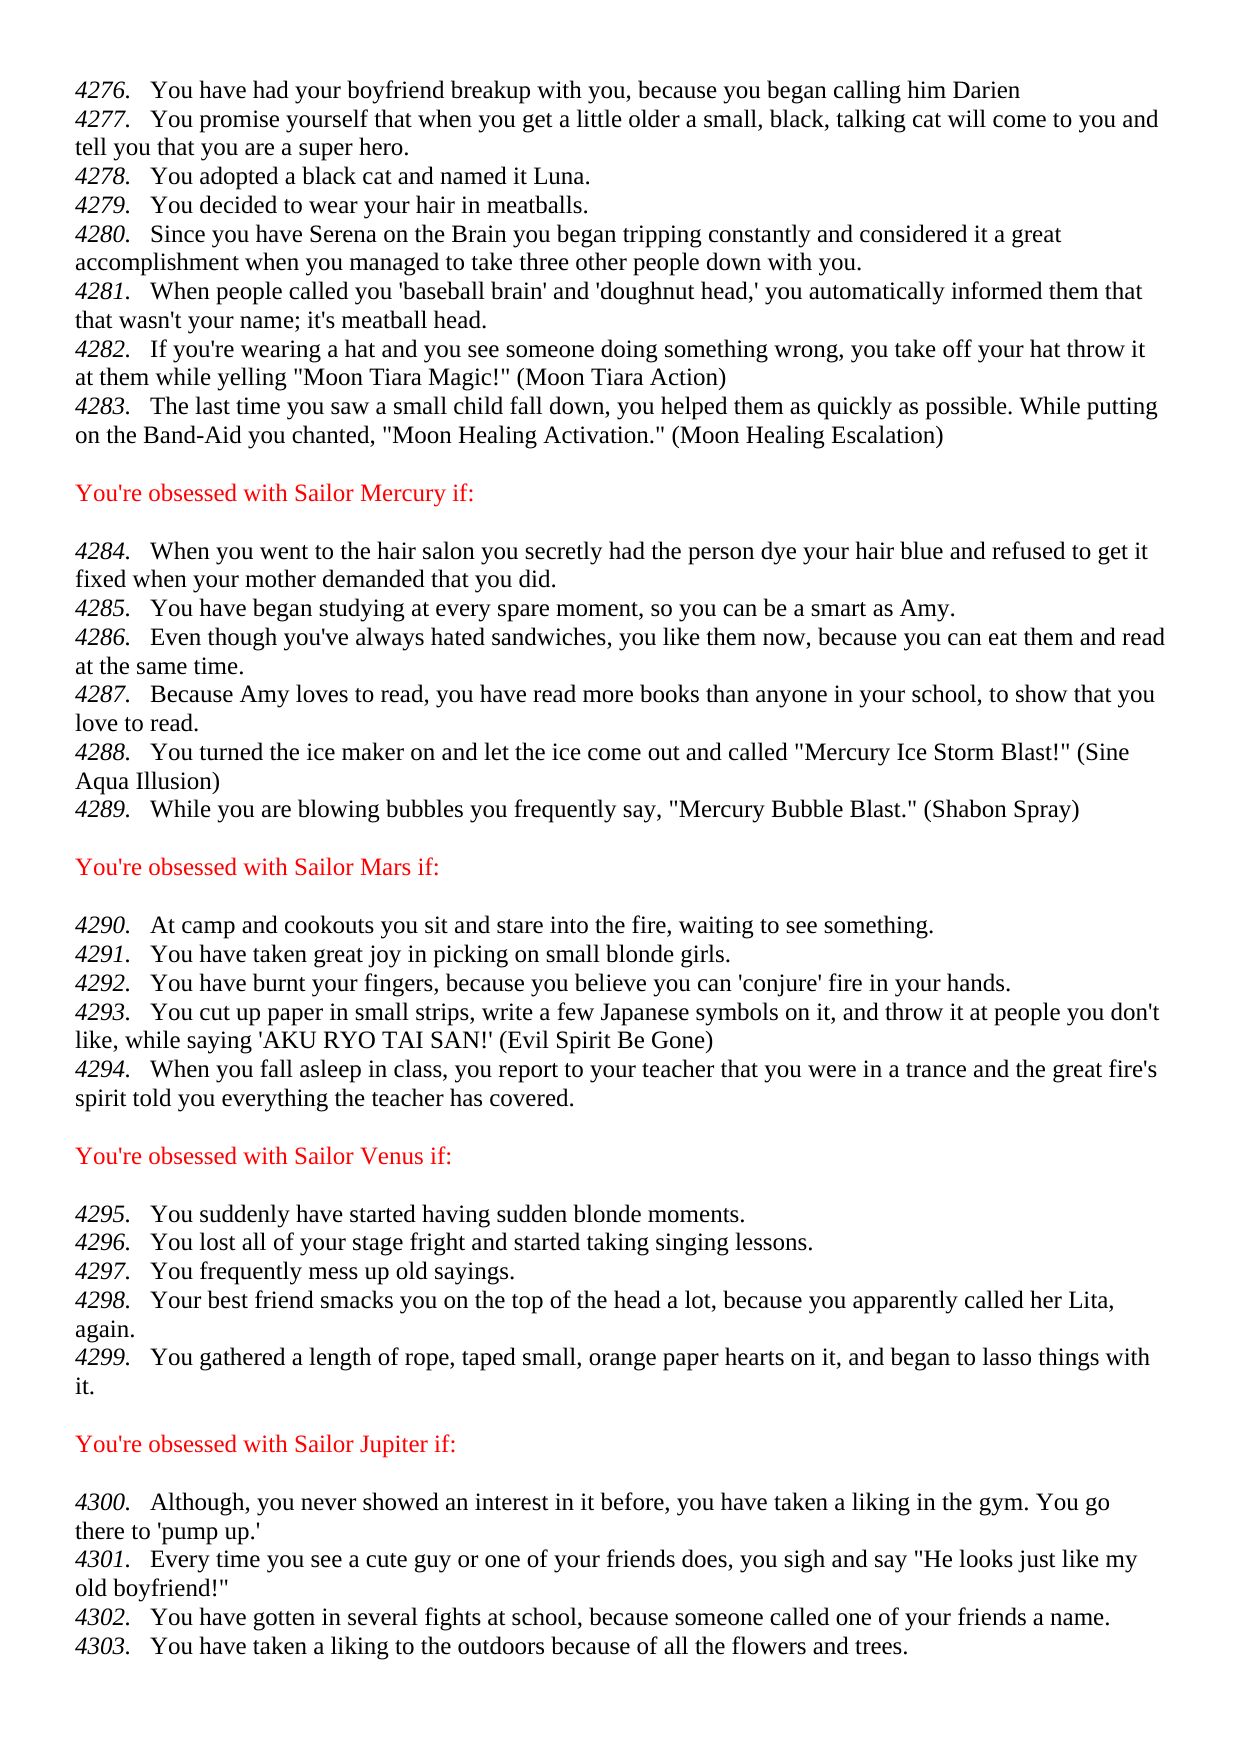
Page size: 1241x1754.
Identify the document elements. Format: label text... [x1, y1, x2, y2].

text You're obsessed with Sailor Venus if: [75, 1141, 1165, 1169]
list You have burnt your fingers, because you believe you can 'conjure' fire in your hands. [75, 968, 1165, 997]
text You're obsessed with Sailor Jupiter if: [75, 1429, 1165, 1458]
list When people called you 'baseball brain' and 'doughnut head,' you automatically informed them that that wasn't your name; it's meatball head. [75, 276, 1165, 334]
list You adopted a black cat and named it Luna. [75, 161, 1165, 190]
list Since you have Serena on the Brain you began tripping constantly and considered it a great accomplishment when you managed to take three other people down with you. [75, 219, 1165, 276]
list At camp and cookouts you sit and stare into the fire, waiting to see something. [75, 910, 1165, 939]
list You have taken great joy in picking on small blonde girls. [75, 939, 1165, 968]
list You promise yourself that when you get a little older a small, black, talking cat will come to you and tell you that you are a super hero. [75, 104, 1165, 161]
list When you fall asleep in class, you report to your teacher that you were in a trance and the great fire's spirit told you everything the teacher has covered. [75, 1054, 1165, 1112]
list Although, you never showed an interest in it before, you have taken a liking in the gym. You go there to 'pump up.' [75, 1487, 1165, 1544]
list You lost all of your stage fright and started taking singing lessons. [75, 1227, 1165, 1256]
text You're obsessed with Sailor Mercury if: [75, 478, 1165, 507]
list You have had your boyfriend breakup with you, because you began calling him Darien [75, 75, 1165, 104]
list You have began studying at every spare moment, so you can be a smart as Amy. [75, 593, 1165, 622]
text You're obsessed with Sailor Mars if: [75, 852, 1165, 881]
list Your best friend smacks you on the top of the head a lot, because you apparently called her Lita, again. [75, 1285, 1165, 1342]
list You decided to wear your hair in meatballs. [75, 190, 1165, 219]
list The last time you saw a small child fall down, you helped them as quickly as possible. While putting on the Band-Aid you chanted, "Moon Healing Activation." (Moon Healing Escalation) [75, 391, 1165, 449]
list Even though you've always hated sandwiches, you like them now, because you can eat them and read at the same time. [75, 622, 1165, 679]
list While you are blowing bubbles you frequently say, "Mercury Bubble Blast." (Shabon Spray) [75, 794, 1165, 823]
list You turned the ice maker on and let the ice come out and called "Mercury Ice Storm Blast!" (Sine Aqua Illusion) [75, 737, 1165, 794]
list When you went to the hair salon you secretly had the person dye your hair blue and refused to get it fixed when your mother demanded that you did. [75, 536, 1165, 593]
list You frequently mess up old sayings. [75, 1256, 1165, 1285]
list You have gotten in several fights at school, because someone called one of your friends a name. [75, 1602, 1165, 1631]
list You suddenly have started having sudden blonde moments. [75, 1199, 1165, 1227]
list Because Amy loves to read, you have read more books than anyone in your school, to show that you love to read. [75, 679, 1165, 737]
list If you're wearing a hat and you see someone doing something wrong, you take off your hat throw it at them while yelling "Moon Tiara Magic!" (Moon Tiara Action) [75, 334, 1165, 391]
list Every time you see a cute guy or one of your friends does, you sigh and say "He looks just like my old boyfriend!" [75, 1544, 1165, 1602]
list You cut up paper in small strips, write a few Japanese symbols on it, and throw it at people you don't like, while saying 'AKU RYO TAI SAN!' (Evil Spirit Be Gone) [75, 997, 1165, 1054]
list You have taken a liking to the outdoors because of all the flowers and trees. [75, 1631, 1165, 1659]
list You gathered a length of rope, taped small, orange paper hearts on it, and began to lasso things with it. [75, 1342, 1165, 1400]
